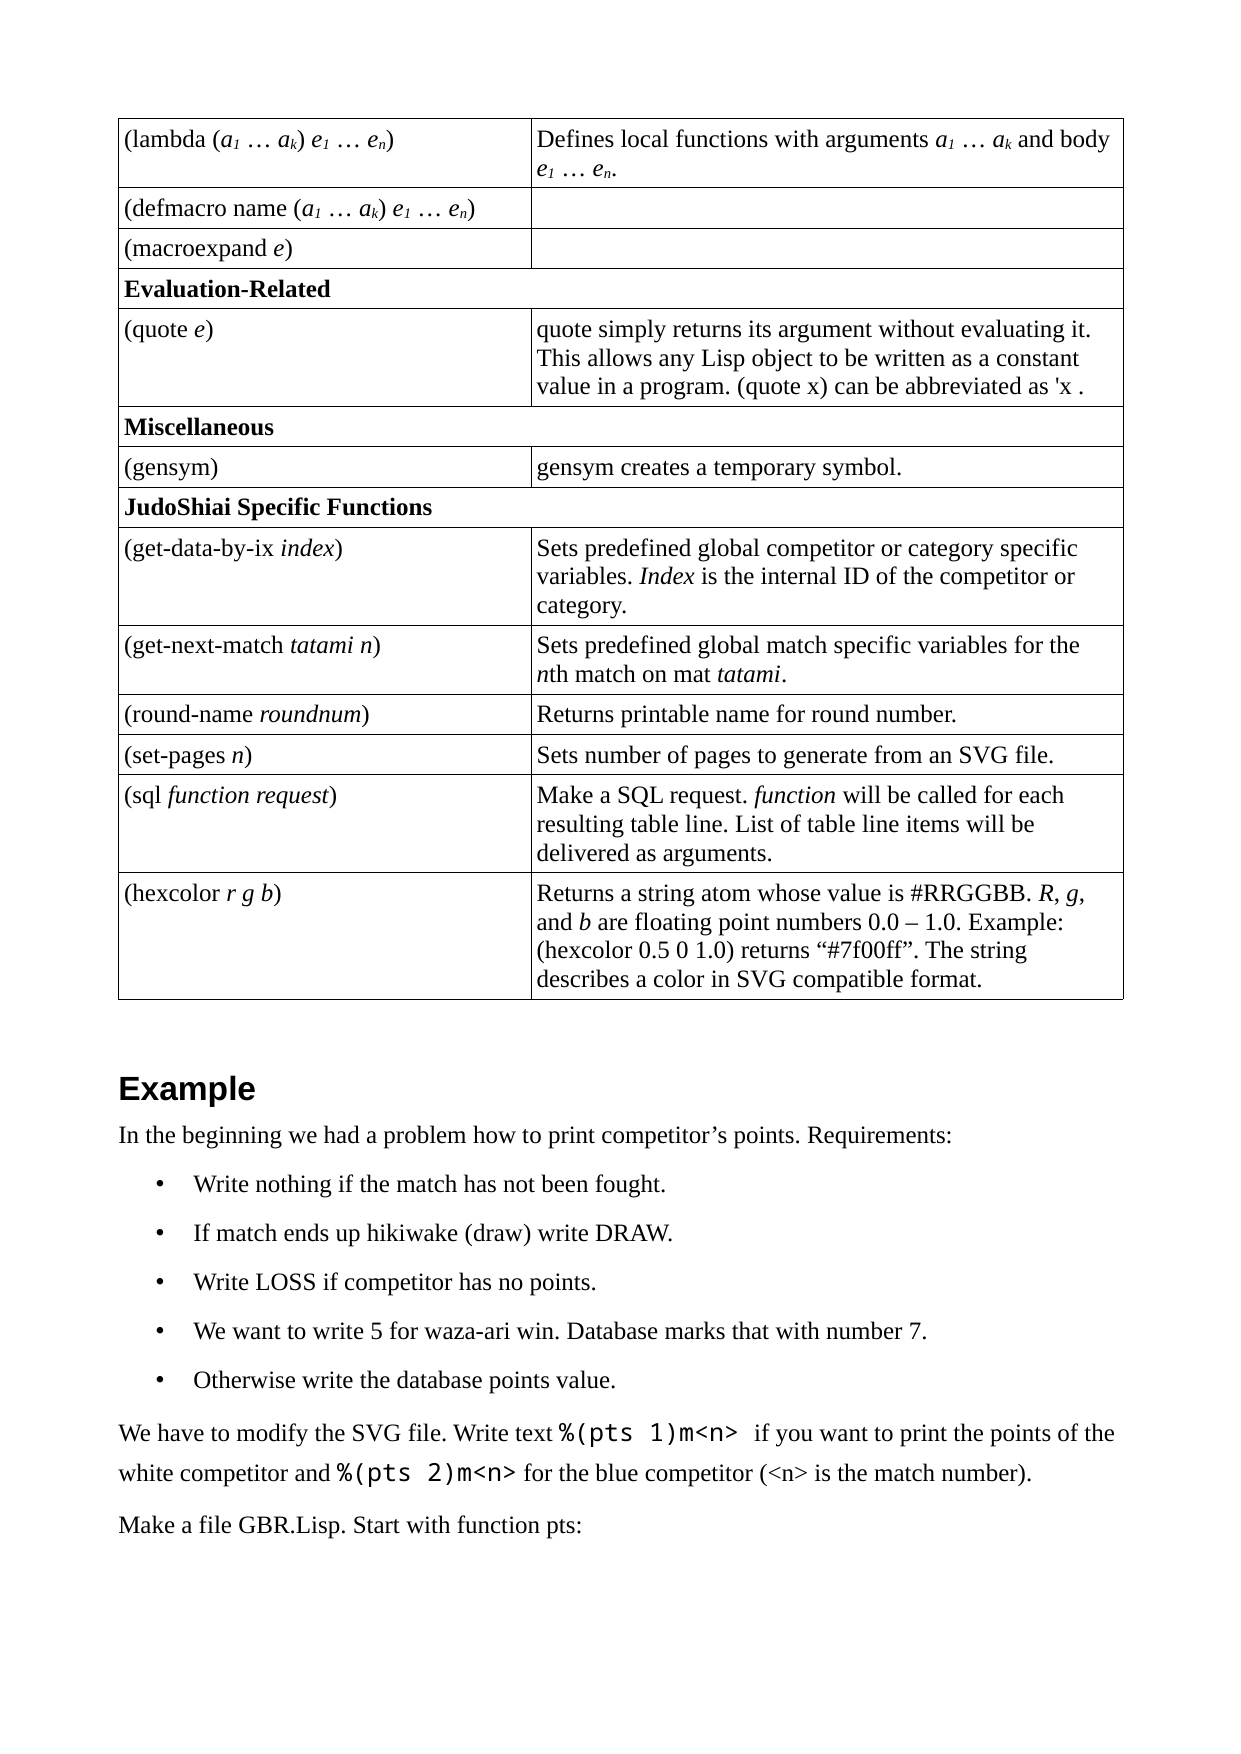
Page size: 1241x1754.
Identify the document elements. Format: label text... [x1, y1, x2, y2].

table_cell (get-data-by-ix index) [119, 528, 531, 625]
text We have to modify the SVG file. Write text %(pts 1)m<n> if you want to print the points of the white competitor and %(pts 2)m<n> for the blue competitor (<n> is the match number). [118, 1414, 1122, 1489]
table_cell [532, 188, 1123, 227]
list We want to write 5 for waza-ari win. Database marks that with number 7. [156, 1316, 1122, 1345]
table_cell Miscellaneous [119, 407, 1123, 446]
table_cell (sql function request) [119, 775, 531, 872]
table_cell (lambda (a1 … ak) e1 … en) [119, 119, 531, 187]
table_cell (quote e) [119, 309, 531, 406]
table_cell Evaluation-Related [119, 269, 1123, 308]
text Make a file GBR.Lisp. Start with function pts: [118, 1511, 1122, 1539]
table_cell Returns a string atom whose value is #RRGGBB. R, g, and b are floating point numbers 0.0 – 1.0. Example: (hexcolor 0.5 0 1.0) returns “#7f00ff”. The string describes a color in SVG compatible format. [532, 873, 1123, 999]
table_cell (hexcolor r g b) [119, 873, 531, 999]
table_cell (gensym) [119, 447, 531, 487]
table_cell (defmacro name (a1 … ak) e1 … en) [119, 188, 531, 227]
table_cell (get-next-match tatami n) [119, 626, 531, 694]
list Otherwise write the database points value. [156, 1365, 1122, 1394]
table_cell (set-pages n) [119, 735, 531, 774]
list Write LOSS if competitor has no points. [156, 1267, 1122, 1296]
subtitle Example [118, 1069, 1122, 1107]
table_cell (round-name roundnum) [119, 695, 531, 734]
list If match ends up hikiwake (draw) write DRAW. [156, 1218, 1122, 1247]
table_cell Sets predefined global match specific variables for the nth match on mat tatami. [532, 626, 1123, 694]
text In the beginning we had a problem how to print competitor’s points. Requirements: [118, 1120, 1122, 1149]
table_cell gensym creates a temporary symbol. [532, 447, 1123, 487]
table_cell Sets number of pages to generate from an SVG file. [532, 735, 1123, 774]
table_cell (macroexpand e) [119, 229, 531, 268]
table_cell Returns printable name for round number. [532, 695, 1123, 734]
table_cell quote simply returns its argument without evaluating it. This allows any Lisp object to be written as a constant value in a program. (quote x) can be abbreviated as 'x . [532, 309, 1123, 406]
table_cell Make a SQL request. function will be called for each resulting table line. List of table line items will be delivered as arguments. [532, 775, 1123, 872]
table_cell [532, 229, 1123, 268]
table_cell Defines local functions with arguments a1 … ak and body e1 … en. [532, 119, 1123, 187]
table_cell JudoShiai Specific Functions [119, 488, 1123, 527]
list Write nothing if the match has not been fought. [156, 1169, 1122, 1198]
table_cell Sets predefined global competitor or category specific variables. Index is the internal ID of the competitor or category. [532, 528, 1123, 625]
